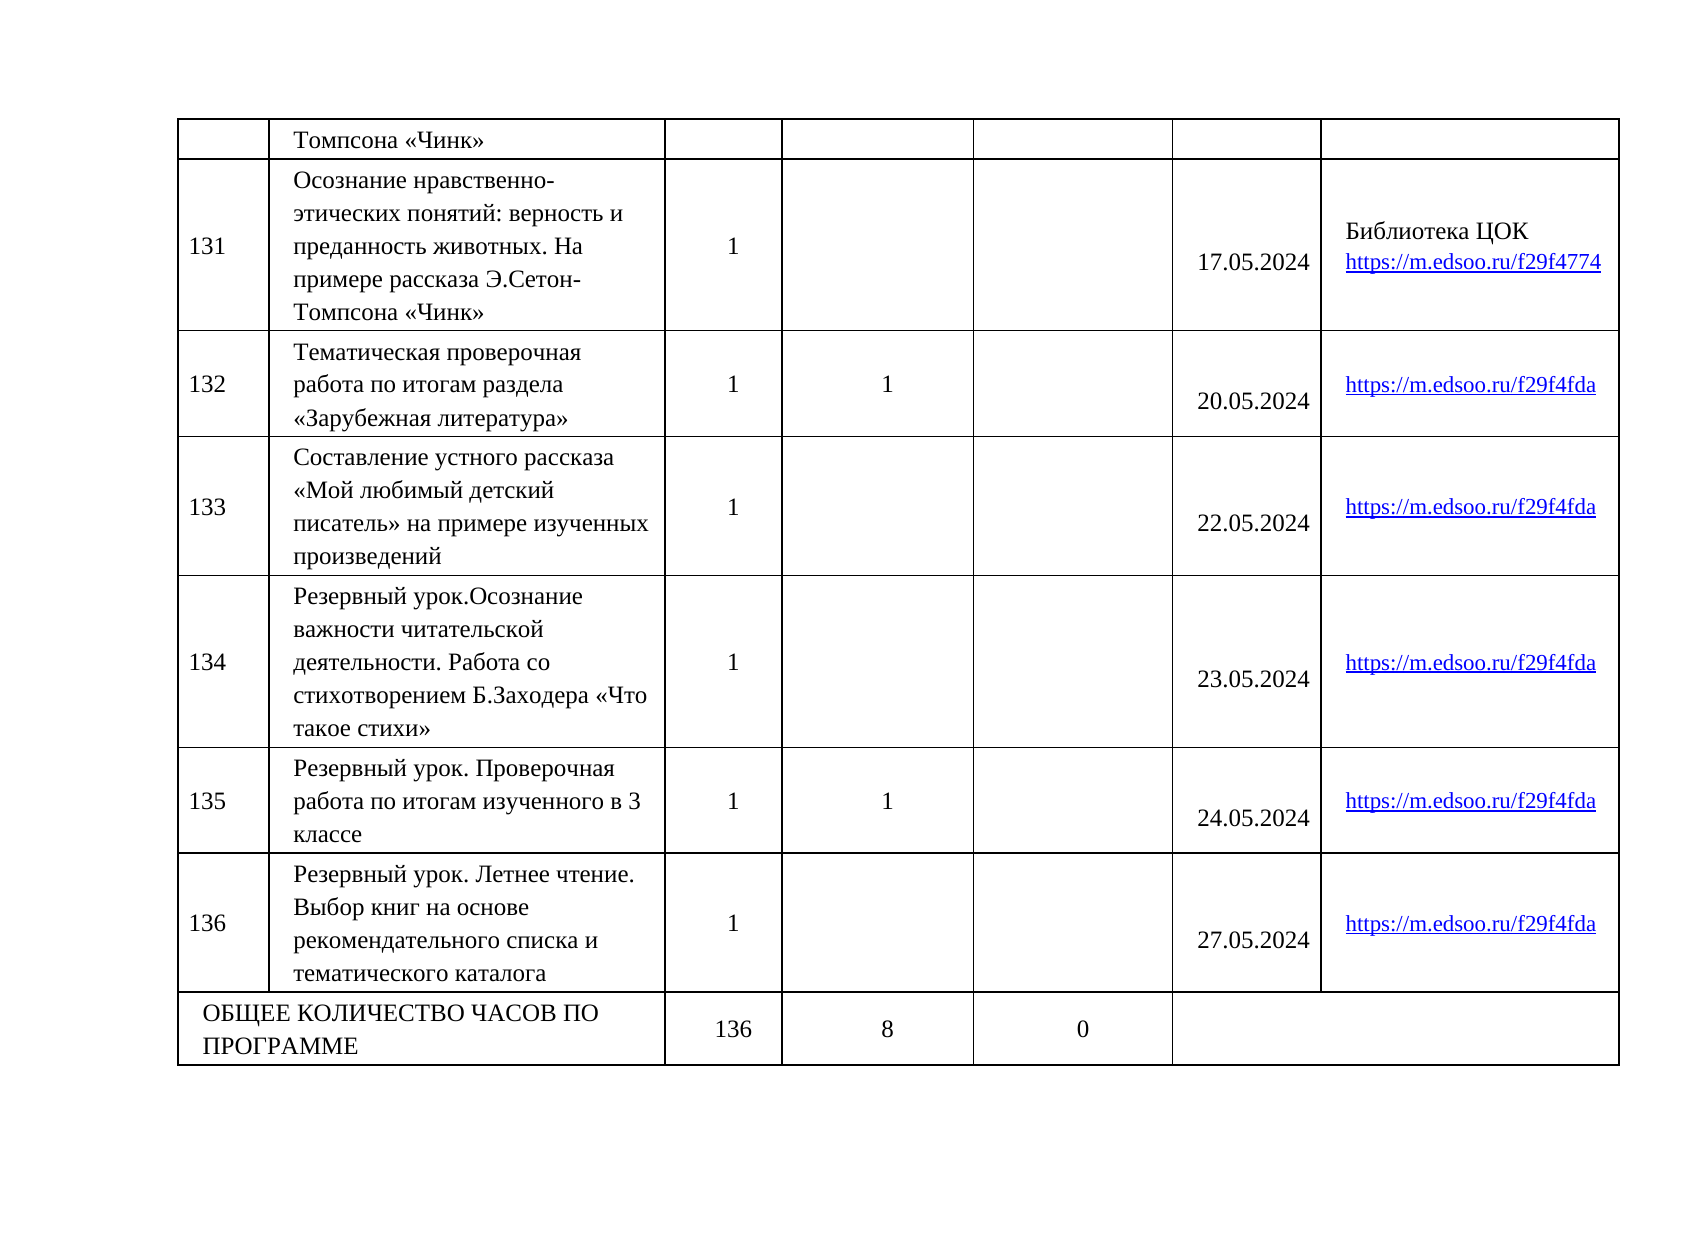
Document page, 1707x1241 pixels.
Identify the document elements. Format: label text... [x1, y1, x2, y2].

table_cell 1 [783, 331, 973, 436]
table_cell ОБЩЕЕ КОЛИЧЕСТВО ЧАСОВ ПО ПРОГРАММЕ [179, 993, 664, 1064]
table_cell 133 [179, 437, 268, 574]
table_cell [783, 160, 973, 330]
table_cell [974, 120, 1172, 158]
table_cell 136 [666, 993, 781, 1064]
table_cell https://m.edsoo.ru/f29f4fda [1322, 331, 1618, 436]
table_cell 23.05.2024 [1173, 576, 1320, 746]
table_cell 22.05.2024 [1173, 437, 1320, 574]
table_cell 24.05.2024 [1173, 748, 1320, 852]
table_cell 1 [666, 854, 781, 991]
table_cell 1 [666, 160, 781, 330]
table_cell Составление устного рассказа «Мой любимый детский писатель» на примере изученных произведений [270, 437, 664, 574]
table_cell [974, 437, 1172, 574]
table_cell Библиотека ЦОК https://m.edsoo.ru/f29f4774 [1322, 160, 1618, 330]
table_cell [1173, 993, 1618, 1064]
table_cell 1 [666, 331, 781, 436]
table_cell 134 [179, 576, 268, 746]
table_cell 1 [666, 576, 781, 746]
table_cell Осознание нравственно-этических понятий: верность и преданность животных. На примере рассказа Э.Сетон-Томпсона «Чинк» [270, 160, 664, 330]
table_cell [974, 331, 1172, 436]
table_cell 135 [179, 748, 268, 852]
table_cell [179, 120, 268, 158]
table_cell 136 [179, 854, 268, 991]
table_cell Резервный урок. Проверочная работа по итогам изученного в 3 классе [270, 748, 664, 852]
table_cell 1 [666, 748, 781, 852]
table_cell [1322, 120, 1618, 158]
table_cell 132 [179, 331, 268, 436]
table_cell https://m.edsoo.ru/f29f4fda [1322, 437, 1618, 574]
table_cell [974, 576, 1172, 746]
table_cell Тематическая проверочная работа по итогам раздела «Зарубежная литература» [270, 331, 664, 436]
table_cell [783, 854, 973, 991]
table_cell Томпсона «Чинк» [270, 120, 664, 158]
table_cell Резервный урок. Летнее чтение. Выбор книг на основе рекомендательного списка и тематического каталога [270, 854, 664, 991]
table_cell 17.05.2024 [1173, 160, 1320, 330]
table_cell https://m.edsoo.ru/f29f4fda [1322, 748, 1618, 852]
table_cell 20.05.2024 [1173, 331, 1320, 436]
table_cell 8 [783, 993, 973, 1064]
table_cell 1 [666, 437, 781, 574]
table_cell [974, 748, 1172, 852]
table_cell 1 [783, 748, 973, 852]
table_cell [974, 160, 1172, 330]
table_cell [666, 120, 781, 158]
table_cell [783, 120, 973, 158]
table_cell Резервный урок.Осознание важности читательской деятельности. Работа со стихотворением Б.Заходера «Что такое стихи» [270, 576, 664, 746]
table_cell https://m.edsoo.ru/f29f4fda [1322, 854, 1618, 991]
table_cell 0 [974, 993, 1172, 1064]
table_cell [783, 437, 973, 574]
table_cell [974, 854, 1172, 991]
table_cell https://m.edsoo.ru/f29f4fda [1322, 576, 1618, 746]
table_cell 131 [179, 160, 268, 330]
table_cell [1173, 120, 1320, 158]
table_cell [783, 576, 973, 746]
table_cell 27.05.2024 [1173, 854, 1320, 991]
